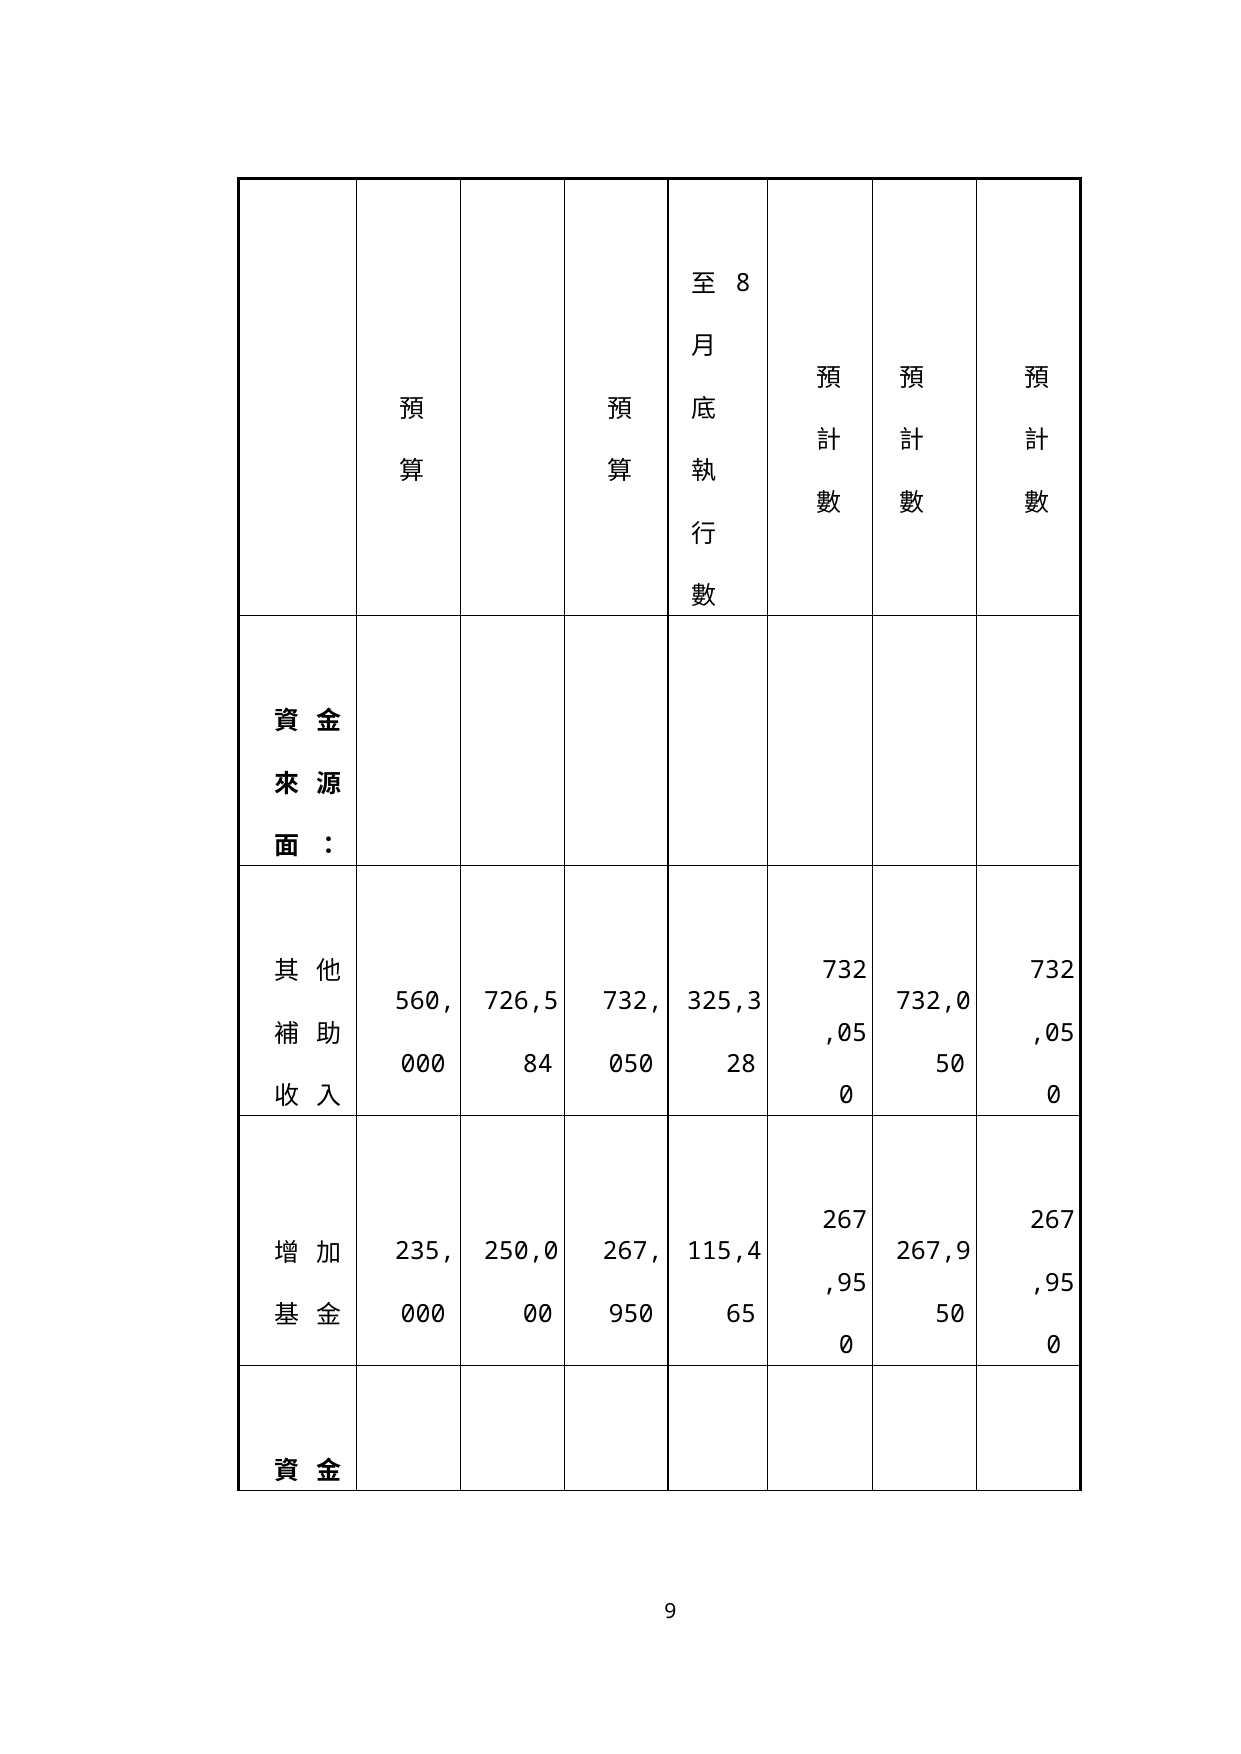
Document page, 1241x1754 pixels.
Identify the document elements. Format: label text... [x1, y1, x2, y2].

table_cell [977, 616, 1079, 865]
table_cell 726,584 [461, 866, 564, 1115]
table_cell [565, 1366, 667, 1490]
table_cell 732,050 [768, 866, 872, 1115]
table_cell [873, 616, 976, 865]
table_header 預算 [357, 180, 460, 615]
table_cell 其他補助收入 [240, 866, 356, 1115]
table_cell [461, 616, 564, 865]
table_cell 732,050 [565, 866, 667, 1115]
table_cell [669, 1366, 767, 1490]
table_cell [768, 1366, 872, 1490]
table_header [461, 180, 564, 615]
table_cell [669, 616, 767, 865]
table_cell 560,000 [357, 866, 460, 1115]
table_cell 267,950 [565, 1116, 667, 1365]
table_cell 250,000 [461, 1116, 564, 1365]
table_cell 115,465 [669, 1116, 767, 1365]
table_cell 267,950 [768, 1116, 872, 1365]
table_cell [461, 1366, 564, 1490]
table_cell [565, 616, 667, 865]
table_header 預計數 [768, 180, 872, 615]
table_cell 267,950 [873, 1116, 976, 1365]
table_header 預算 [565, 180, 667, 615]
table_cell 235,000 [357, 1116, 460, 1365]
table_cell 732,050 [977, 866, 1079, 1115]
table_cell [977, 1366, 1079, 1490]
table_cell 732,050 [873, 866, 976, 1115]
table_header 至8月底執行數 [669, 180, 767, 615]
table_cell [357, 1366, 460, 1490]
table_cell 267,950 [977, 1116, 1079, 1365]
table_cell 資金來源面： [240, 616, 356, 865]
table_cell [768, 616, 872, 865]
table_cell 325,328 [669, 866, 767, 1115]
table_cell 增加基金 [240, 1116, 356, 1365]
table_cell [873, 1366, 976, 1490]
table_cell [357, 616, 460, 865]
table_header 預計數 [977, 180, 1079, 615]
table_header [240, 180, 356, 615]
table_header 預計數 [873, 180, 976, 615]
table_cell 資金 [240, 1366, 356, 1490]
